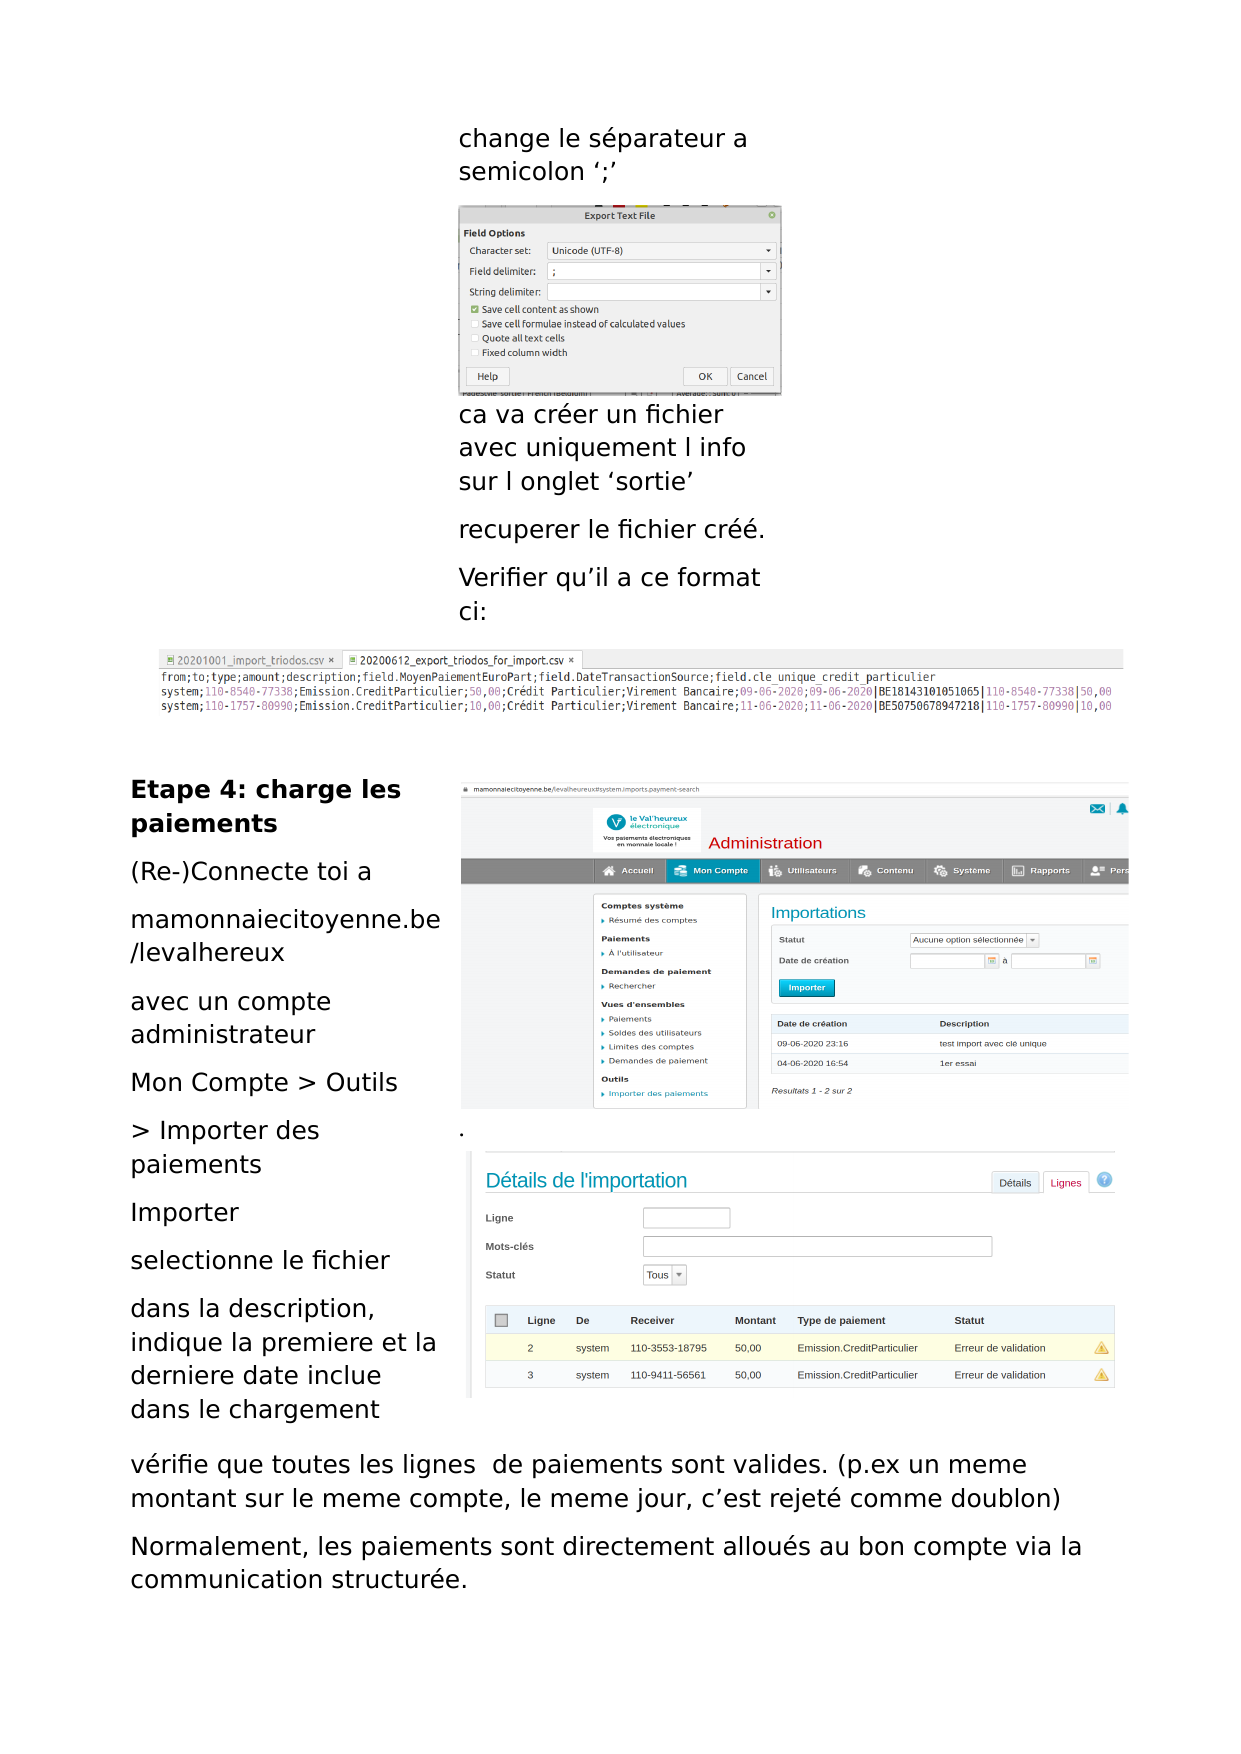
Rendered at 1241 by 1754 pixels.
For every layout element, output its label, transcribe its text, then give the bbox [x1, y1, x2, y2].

table_cell vérifie que toutes les lignes de paiements sont valides. (p.ex un meme montant sur le meme compte, le meme jour, c’est rejeté comme doublon) Normalement, les paiements sont directement alloués au bon compte via la communication structurée. [124, 1445, 1131, 1615]
table_cell . [453, 770, 787, 1444]
picture [158, 649, 1124, 716]
picture [461, 782, 1129, 1109]
table_cell Etape 4: charge les paiements (Re-)Connecte toi a mamonnaiecitoyenne.be/levalhereux avec un compte administrateur Mon Compte > Outils > Importer des paiements Importer selectionne le fichier dans la description, indique la premiere et la derniere date inclue dans le chargement [124, 770, 452, 1444]
table_cell [453, 716, 787, 769]
table_cell change le séparateur a semicolon ‘;’ ca va créer un fichier avec uniquement l info sur l onglet ‘sortie’ recuperer le fichier créé. Verifier qu’il a ce format ci: [453, 118, 787, 649]
picture [458, 205, 782, 396]
table_cell [788, 770, 1131, 1444]
table_cell [788, 118, 1131, 769]
table_cell [124, 118, 452, 769]
picture [465, 1151, 1122, 1398]
